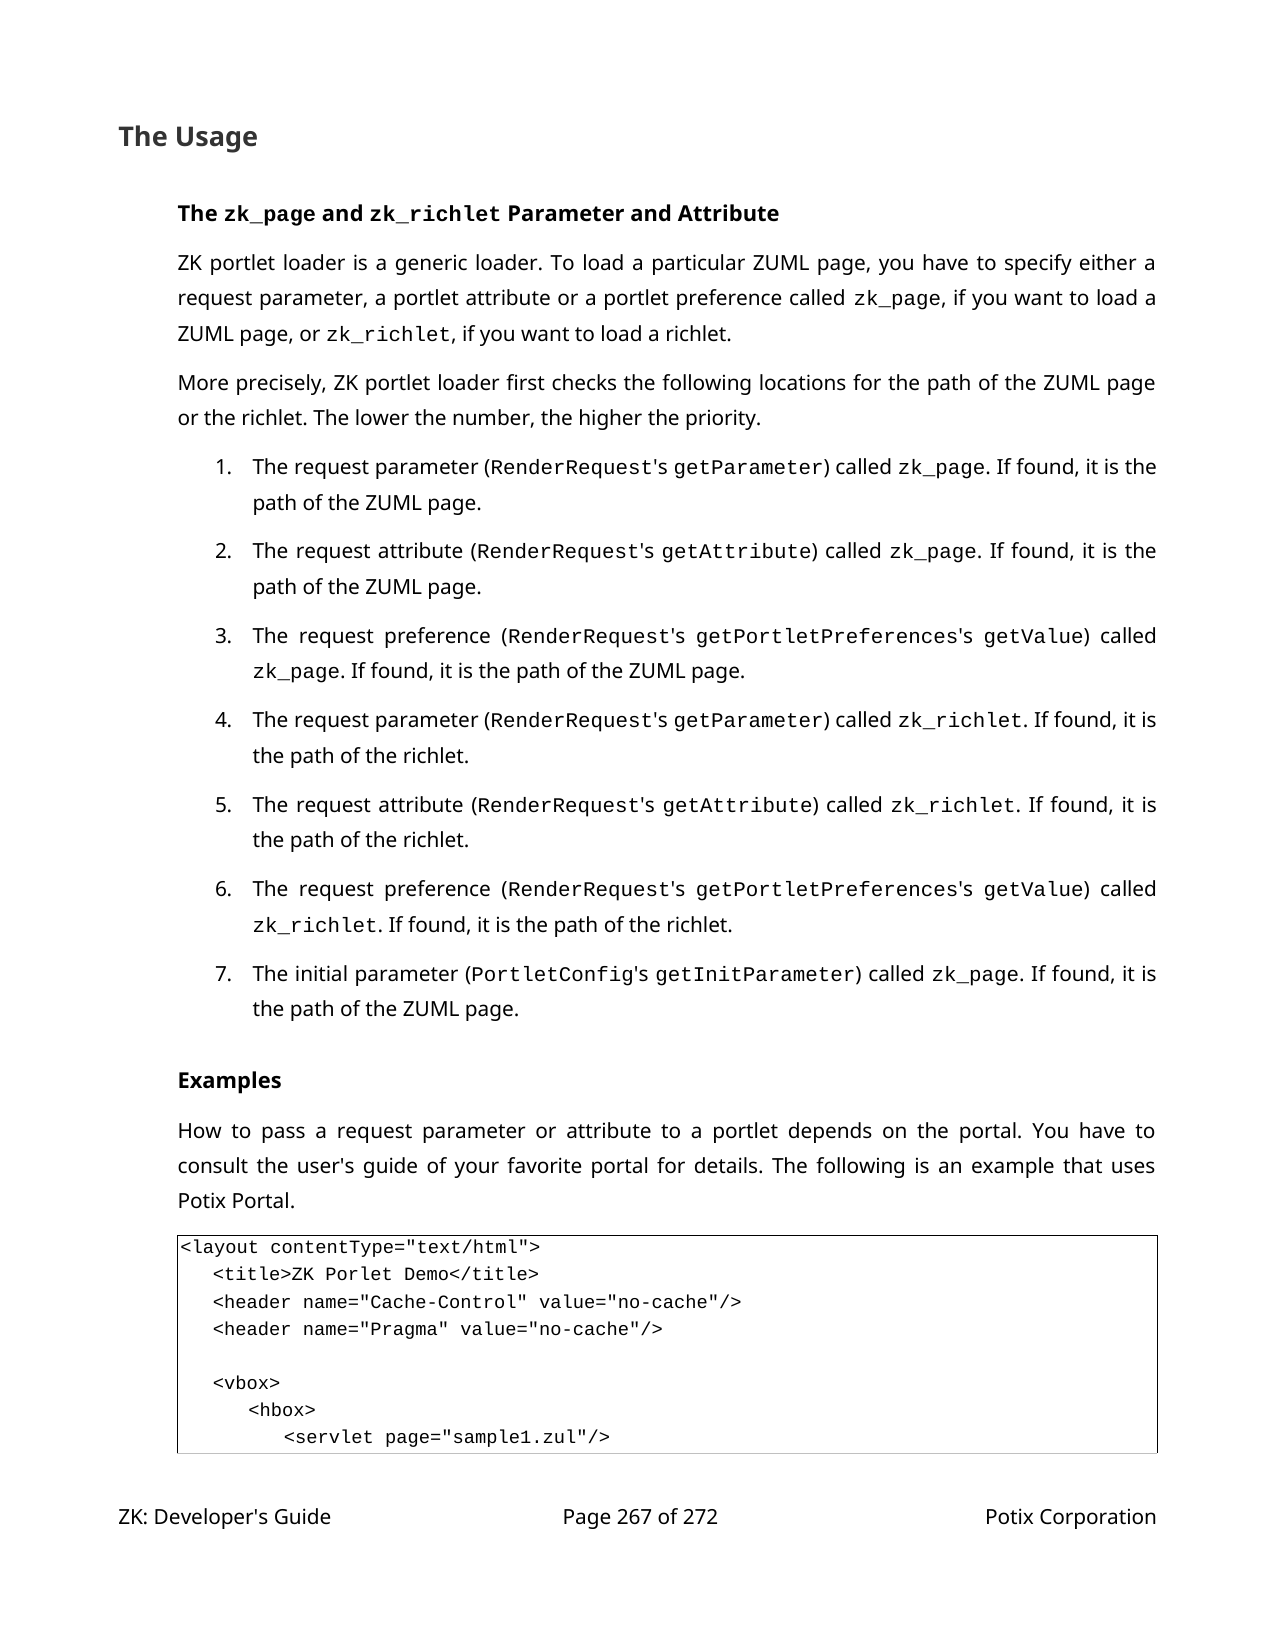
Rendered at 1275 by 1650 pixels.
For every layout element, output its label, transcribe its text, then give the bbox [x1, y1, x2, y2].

text <title>ZK Porlet Demo</title> [178, 1262, 1157, 1287]
text <vbox> [178, 1371, 1157, 1395]
text ZK portlet loader is a generic loader. To load a particular ZUML page, you have to specify either a request parameter, a portlet attribute or a portlet preference called zk_page, if you want to load a ZUML page, or zk_richlet, if you want to load a richlet. [177, 248, 1157, 347]
list The initial parameter (PortletConfig's getInitParameter) called zk_page. If found, it is the path of the ZUML page. [215, 959, 1157, 1023]
list The request preference (RenderRequest's getPortletPreferences's getValue) called zk_richlet. If found, it is the path of the richlet. [215, 874, 1157, 938]
list The request parameter (RenderRequest's getParameter) called zk_page. If found, it is the path of the ZUML page. [215, 452, 1157, 516]
text <layout contentType="text/html"> [178, 1236, 1157, 1259]
list The request attribute (RenderRequest's getAttribute) called zk_richlet. If found, it is the path of the richlet. [215, 790, 1157, 854]
text <servlet page="sample1.zul"/> [178, 1425, 1157, 1453]
text <header name="Pragma" value="no-cache"/> [178, 1317, 1157, 1341]
subtitle Examples [177, 1065, 1157, 1095]
list The request parameter (RenderRequest's getParameter) called zk_richlet. If found, it is the path of the richlet. [215, 706, 1157, 769]
text <header name="Cache-Control" value="no-cache"/> [178, 1289, 1157, 1314]
subtitle The Usage [118, 118, 1157, 155]
text How to pass a request parameter or attribute to a portlet depends on the portal. You have to consult the user's guide of your favorite portal for details. The following is an example that uses Potix Portal. [177, 1116, 1157, 1214]
subtitle The zk_page and zk_richlet Parameter and Attribute [177, 197, 1157, 227]
text More precisely, ZK portlet loader first checks the following locations for the path of the ZUML page or the richlet. The lower the number, the higher the priority. [177, 368, 1157, 431]
list The request attribute (RenderRequest's getAttribute) called zk_page. If found, it is the path of the ZUML page. [215, 536, 1157, 600]
list The request preference (RenderRequest's getPortletPreferences's getValue) called zk_page. If found, it is the path of the ZUML page. [215, 621, 1157, 685]
text <hbox> [178, 1398, 1157, 1422]
